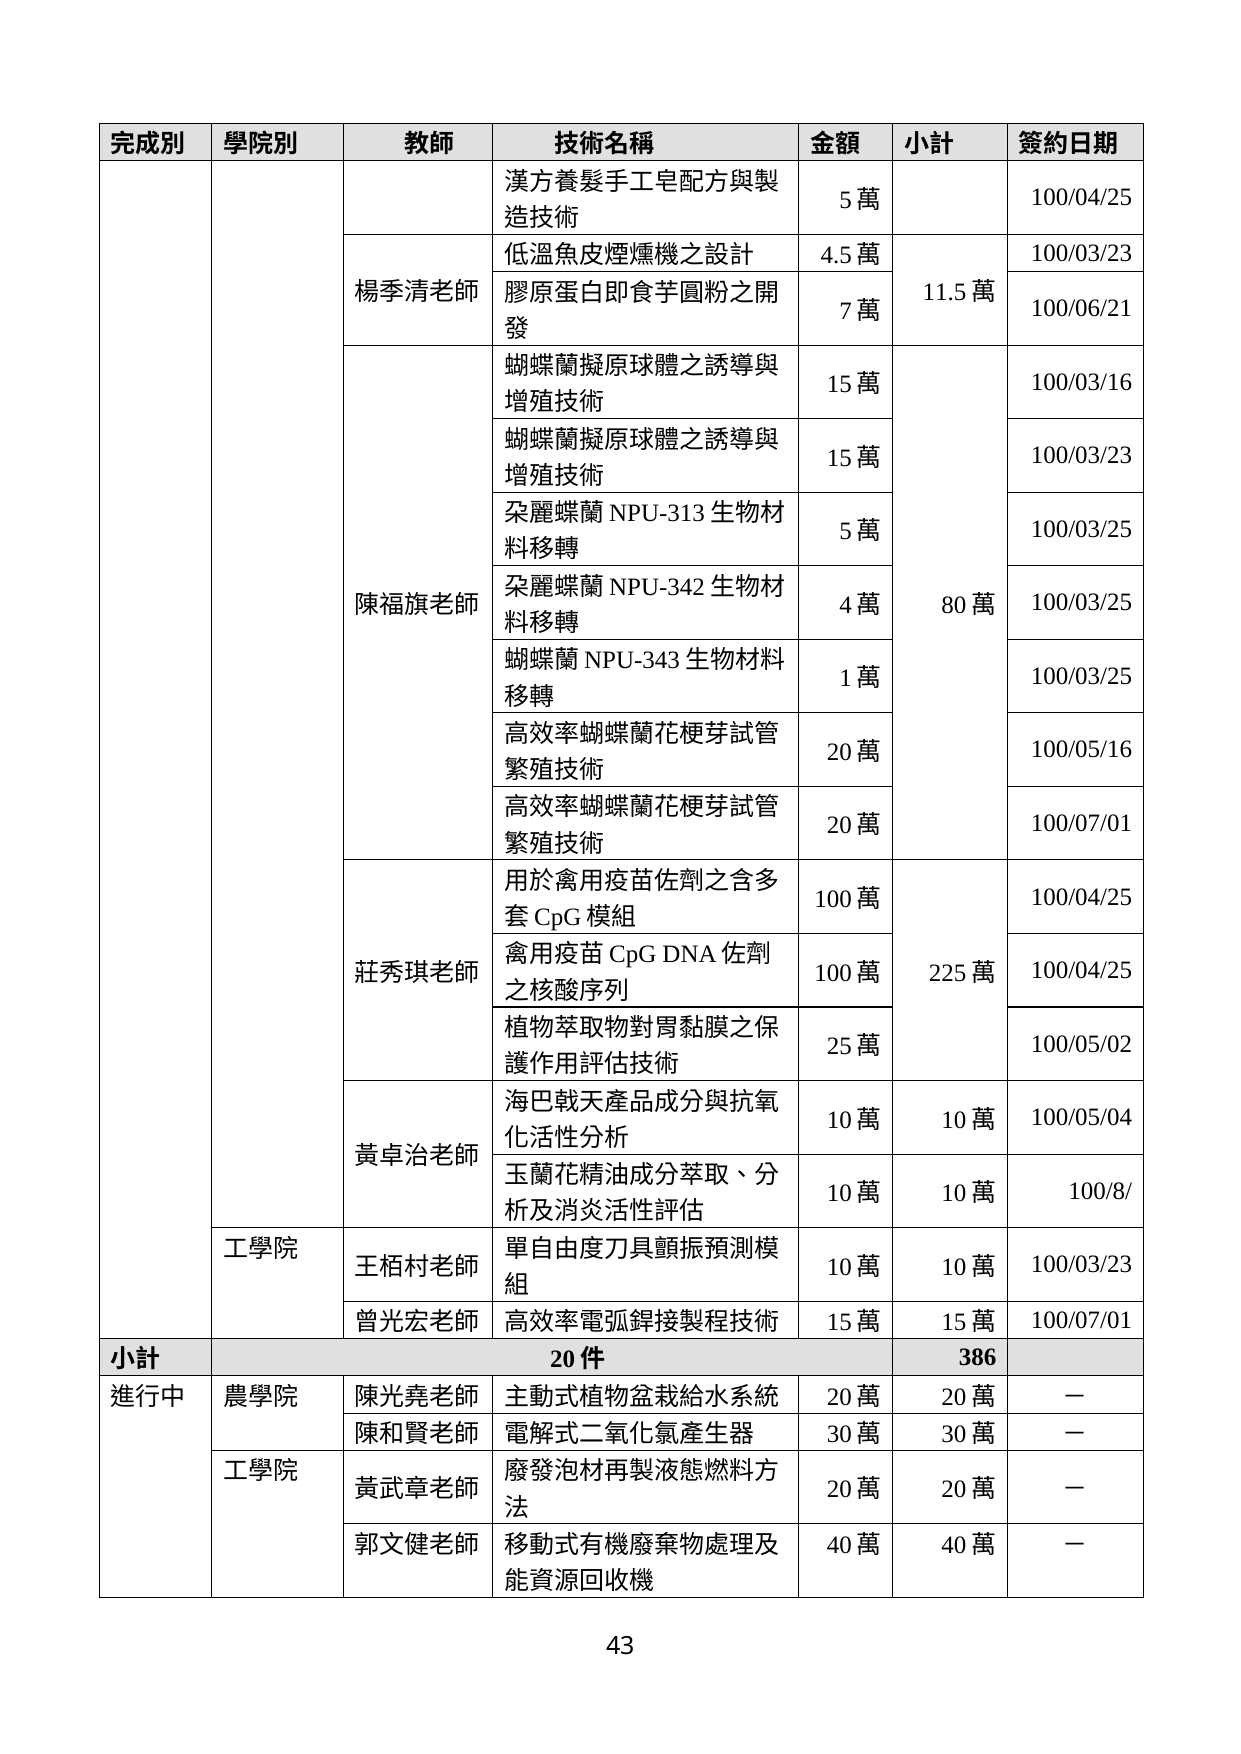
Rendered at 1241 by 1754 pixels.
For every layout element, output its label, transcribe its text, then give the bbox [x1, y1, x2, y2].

table_cell － [1008, 1376, 1143, 1412]
table_cell 5萬 [799, 493, 892, 565]
table_cell 單自由度刀具顫振預測模組 [493, 1228, 798, 1301]
table_cell 朶麗蝶蘭NPU-342生物材料移轉 [493, 566, 798, 639]
table_cell 工學院 [212, 1451, 343, 1597]
table_cell 100萬 [799, 934, 892, 1006]
table_cell 10萬 [893, 1081, 1007, 1153]
table_cell 15萬 [799, 346, 892, 418]
table_cell 用於禽用疫苗佐劑之含多套CpG模組 [493, 860, 798, 933]
table_cell 5萬 [799, 161, 892, 234]
table_cell 100/06/21 [1008, 272, 1143, 344]
table_header 小計 [893, 124, 1007, 160]
table_cell 100/04/25 [1008, 161, 1143, 234]
table_cell 11.5萬 [893, 235, 1007, 344]
table_cell 100/03/25 [1008, 566, 1143, 639]
table_cell 黃武章老師 [344, 1451, 492, 1523]
table_cell 曾光宏老師 [344, 1302, 492, 1338]
table_cell 10萬 [799, 1081, 892, 1153]
table_cell [100, 161, 211, 1338]
table_cell 20萬 [799, 1451, 892, 1523]
table_header 完成別 [100, 124, 211, 160]
table_cell 蝴蝶蘭擬原球體之誘導與增殖技術 [493, 419, 798, 492]
table_cell 4萬 [799, 566, 892, 639]
table_cell 高效率蝴蝶蘭花梗芽試管繁殖技術 [493, 713, 798, 786]
table_cell － [1008, 1451, 1143, 1523]
table_cell － [1008, 1524, 1143, 1597]
table_cell 電解式二氧化氯產生器 [493, 1414, 798, 1450]
table_cell 植物萃取物對胃黏膜之保護作用評估技術 [493, 1008, 798, 1080]
table_cell 100/03/16 [1008, 346, 1143, 418]
table_cell 30萬 [799, 1414, 892, 1450]
table_cell 100/03/23 [1008, 1228, 1143, 1301]
table_header 技術名稱 [493, 124, 798, 160]
table_cell 陳光堯老師 [344, 1376, 492, 1412]
table_cell 100/05/04 [1008, 1081, 1143, 1153]
table_cell 100/05/02 [1008, 1008, 1143, 1080]
table_cell 100/04/25 [1008, 860, 1143, 933]
table_cell 100/03/23 [1008, 235, 1143, 271]
table_cell 陳福旗老師 [344, 346, 492, 859]
table_cell 20萬 [893, 1376, 1007, 1412]
table_cell 進行中 [100, 1376, 211, 1597]
table_cell 1萬 [799, 640, 892, 712]
table_header 學院別 [212, 124, 343, 160]
table_cell 80萬 [893, 346, 1007, 859]
table_cell 100/07/01 [1008, 787, 1143, 859]
table_cell 100/05/16 [1008, 713, 1143, 786]
table_cell 高效率蝴蝶蘭花梗芽試管繁殖技術 [493, 787, 798, 859]
table_cell 玉蘭花精油成分萃取、分析及消炎活性評估 [493, 1155, 798, 1227]
table_cell 100/04/25 [1008, 934, 1143, 1006]
table_cell 禽用疫苗CpG DNA佐劑之核酸序列 [493, 934, 798, 1006]
table_cell 100/03/23 [1008, 419, 1143, 492]
table_cell 100萬 [799, 860, 892, 933]
table_cell 7萬 [799, 272, 892, 344]
table_cell 20萬 [799, 1376, 892, 1412]
table_cell 蝴蝶蘭NPU-343生物材料移轉 [493, 640, 798, 712]
table_cell 15萬 [799, 1302, 892, 1338]
table_cell 膠原蛋白即食芋圓粉之開發 [493, 272, 798, 344]
table_cell 20件 [212, 1339, 892, 1375]
table_cell 10萬 [893, 1155, 1007, 1227]
table_cell 莊秀琪老師 [344, 860, 492, 1080]
table_cell 225萬 [893, 860, 1007, 1080]
table_cell 工學院 [212, 1228, 343, 1338]
table_header 金額 [799, 124, 892, 160]
table_cell 100/03/25 [1008, 640, 1143, 712]
table_cell 15萬 [799, 419, 892, 492]
table_cell 20萬 [799, 787, 892, 859]
table_cell 高效率電弧銲接製程技術 [493, 1302, 798, 1338]
table_cell 100/03/25 [1008, 493, 1143, 565]
table_cell 農學院 [212, 1376, 343, 1450]
table_cell 100/07/01 [1008, 1302, 1143, 1338]
table_cell 海巴戟天產品成分與抗氧化活性分析 [493, 1081, 798, 1153]
table_header 教師 [344, 124, 492, 160]
table_cell 10萬 [799, 1155, 892, 1227]
table_cell 40萬 [893, 1524, 1007, 1597]
table_header 簽約日期 [1008, 124, 1143, 160]
table_cell 20萬 [799, 713, 892, 786]
table_cell 25萬 [799, 1008, 892, 1080]
table_cell 低溫魚皮煙燻機之設計 [493, 235, 798, 271]
table_cell 10萬 [893, 1228, 1007, 1301]
table_cell 30萬 [893, 1414, 1007, 1450]
table_cell 40萬 [799, 1524, 892, 1597]
table_cell 主動式植物盆栽給水系統 [493, 1376, 798, 1412]
table_cell 10萬 [799, 1228, 892, 1301]
table_cell － [1008, 1414, 1143, 1450]
table_cell 廢發泡材再製液態燃料方法 [493, 1451, 798, 1523]
table_cell 20萬 [893, 1451, 1007, 1523]
table_cell 黃卓治老師 [344, 1081, 492, 1227]
table_cell 陳和賢老師 [344, 1414, 492, 1450]
table_cell [344, 161, 492, 234]
table_cell 郭文健老師 [344, 1524, 492, 1597]
table_cell 15萬 [893, 1302, 1007, 1338]
table_cell 移動式有機廢棄物處理及能資源回收機 [493, 1524, 798, 1597]
table_cell 朶麗蝶蘭NPU-313生物材料移轉 [493, 493, 798, 565]
table_cell 4.5萬 [799, 235, 892, 271]
table_cell 蝴蝶蘭擬原球體之誘導與增殖技術 [493, 346, 798, 418]
table_cell 漢方養髮手工皂配方與製造技術 [493, 161, 798, 234]
table_cell 楊季清老師 [344, 235, 492, 344]
table_cell [893, 161, 1007, 234]
table_cell 100/8/ [1008, 1155, 1143, 1227]
table_cell 王栢村老師 [344, 1228, 492, 1301]
table_cell [1008, 1339, 1143, 1375]
table_cell 386 [893, 1339, 1007, 1375]
table_cell 小計 [100, 1339, 211, 1375]
table_cell [212, 161, 343, 1227]
